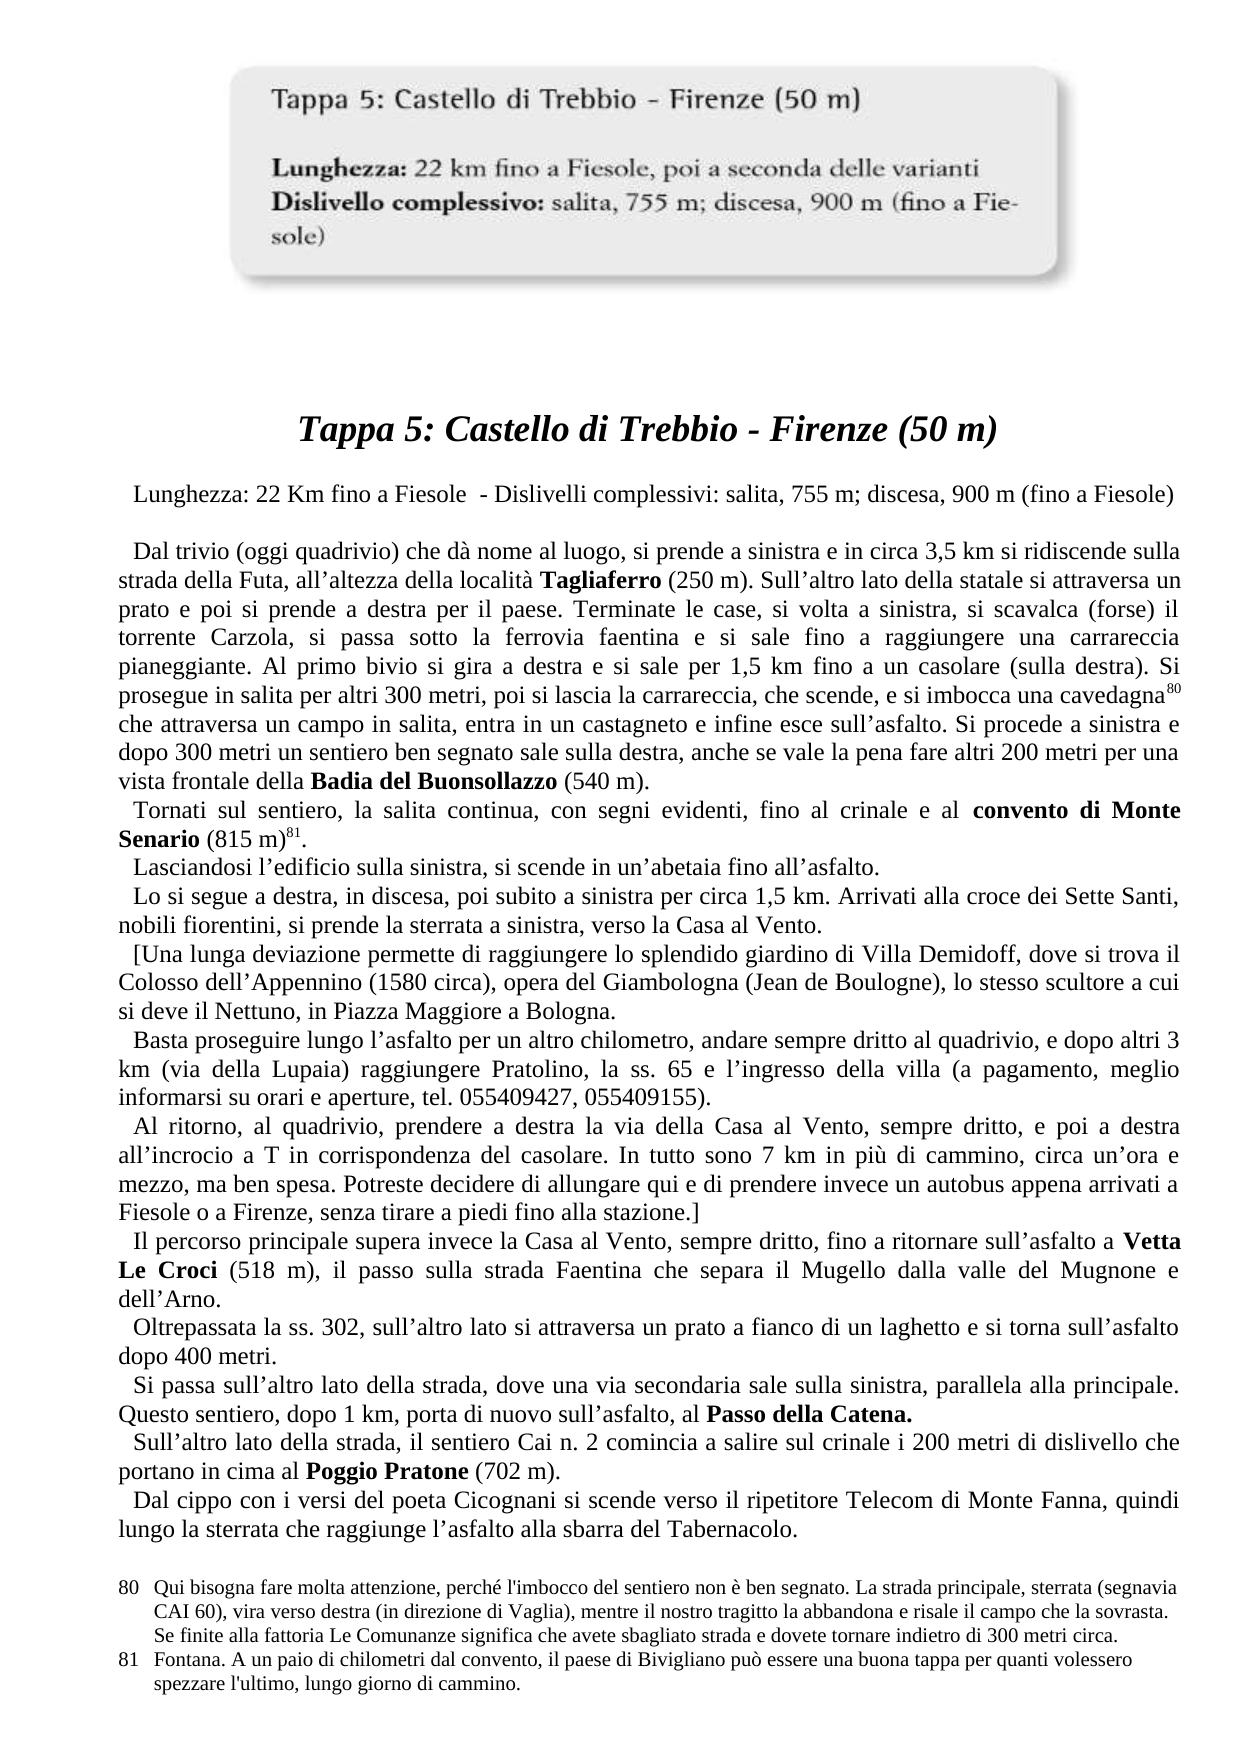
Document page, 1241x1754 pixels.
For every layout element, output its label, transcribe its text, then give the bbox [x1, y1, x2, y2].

text Il percorso principale supera invece la Casa al Vento, sempre dritto, fino a ritornare sull’asfalto a Vetta Le Croci (518 m), il passo sulla strada Faentina che separa il Mugello dalla valle del Mugnone e dell’Arno. [118, 1226, 1181, 1312]
text Qui bisogna fare molta attenzione, perché l'imbocco del sentiero non è ben segnato. La strada principale, sterrata (segnavia CAI 60), vira verso destra (in direzione di Vaglia), mentre il nostro tragitto la abbandona e risale il campo che la sovrasta. Se finite alla fattoria Le Comunanze significa che avete sbagliato strada e dovete tornare indietro di 300 metri circa. [118, 1574, 1181, 1647]
text Si passa sull’altro lato della strada, dove una via secondaria sale sulla sinistra, parallela alla principale. Questo sentiero, dopo 1 km, porta di nuovo sull’asfalto, al Passo della Catena. [118, 1370, 1181, 1427]
picture [219, 59, 1080, 294]
text Basta proseguire lungo l’asfalto per un altro chilometro, andare sempre dritto al quadrivio, e dopo altri 3 km (via della Lupaia) raggiungere Pratolino, la ss. 65 e l’ingresso della villa (a pagamento, meglio informarsi su orari e aperture, tel. 055409427, 055409155). [118, 1025, 1181, 1111]
subtitle Tappa 5: Castello di Trebbio - Firenze (50 m) [118, 406, 1181, 449]
text Dal trivio (oggi quadrivio) che dà nome al luogo, si prende a sinistra e in circa 3,5 km si ridiscende sulla strada della Futa, all’altezza della località Tagliaferro (250 m). Sull’altro lato della statale si attraversa un prato e poi si prende a destra per il paese. Terminate le case, si volta a sinistra, si scavalca (forse) il torrente Carzola, si passa sotto la ferrovia faentina e si sale fino a raggiungere una carrareccia pianeggiante. Al primo bivio si gira a destra e si sale per 1,5 km fino a un casolare (sulla destra). Si prosegue in salita per altri 300 metri, poi si lascia la carrareccia, che scende, e si imbocca una cavedagna che attraversa un campo in salita, entra in un castagneto e infine esce sull’asfalto. Si procede a sinistra e dopo 300 metri un sentiero ben segnato sale sulla destra, anche se vale la pena fare altri 200 metri per una vista frontale della Badia del Buonsollazzo (540 m). [118, 536, 1181, 795]
text Lasciandosi l’edificio sulla sinistra, si scende in un’abetaia fino all’asfalto. [118, 852, 1181, 881]
text Al ritorno, al quadrivio, prendere a destra la via della Casa al Vento, sempre dritto, e poi a destra all’incrocio a T in corrispondenza del casolare. In tutto sono 7 km in più di cammino, circa un’ora e mezzo, ma ben spesa. Potreste decidere di allungare qui e di prendere invece un autobus appena arrivati a Fiesole o a Firenze, senza tirare a piedi fino alla stazione.] [118, 1111, 1181, 1226]
text Dal cippo con i versi del poeta Cicognani si scende verso il ripetitore Telecom di Monte Fanna, quindi lungo la sterrata che raggiunge l’asfalto alla sbarra del Tabernacolo. [118, 1485, 1181, 1542]
text Lo si segue a destra, in discesa, poi subito a sinistra per circa 1,5 km. Arrivati alla croce dei Sette Santi, nobili fiorentini, si prende la sterrata a sinistra, verso la Casa al Vento. [118, 881, 1181, 939]
text Tornati sul sentiero, la salita continua, con segni evidenti, fino al crinale e al convento di Monte Senario (815 m). [118, 795, 1181, 852]
text Fontana. A un paio di chilometri dal convento, il paese di Bivigliano può essere una buona tappa per quanti volessero spezzare l'ultimo, lungo giorno di cammino. [118, 1647, 1181, 1695]
text Sull’altro lato della strada, il sentiero Cai n. 2 comincia a salire sul crinale i 200 metri di dislivello che portano in cima al Poggio Pratone (702 m). [118, 1427, 1181, 1485]
text [Una lunga deviazione permette di raggiungere lo splendido giardino di Villa Demidoff, dove si trova il Colosso dell’Appennino (1580 circa), opera del Giambologna (Jean de Boulogne), lo stesso scultore a cui si deve il Nettuno, in Piazza Maggiore a Bologna. [118, 939, 1181, 1025]
text Oltrepassata la ss. 302, sull’altro lato si attraversa un prato a fianco di un laghetto e si torna sull’asfalto dopo 400 metri. [118, 1312, 1181, 1370]
text Lunghezza: 22 Km fino a Fiesole - Dislivelli complessivi: salita, 755 m; discesa, 900 m (fino a Fiesole) [118, 479, 1181, 507]
